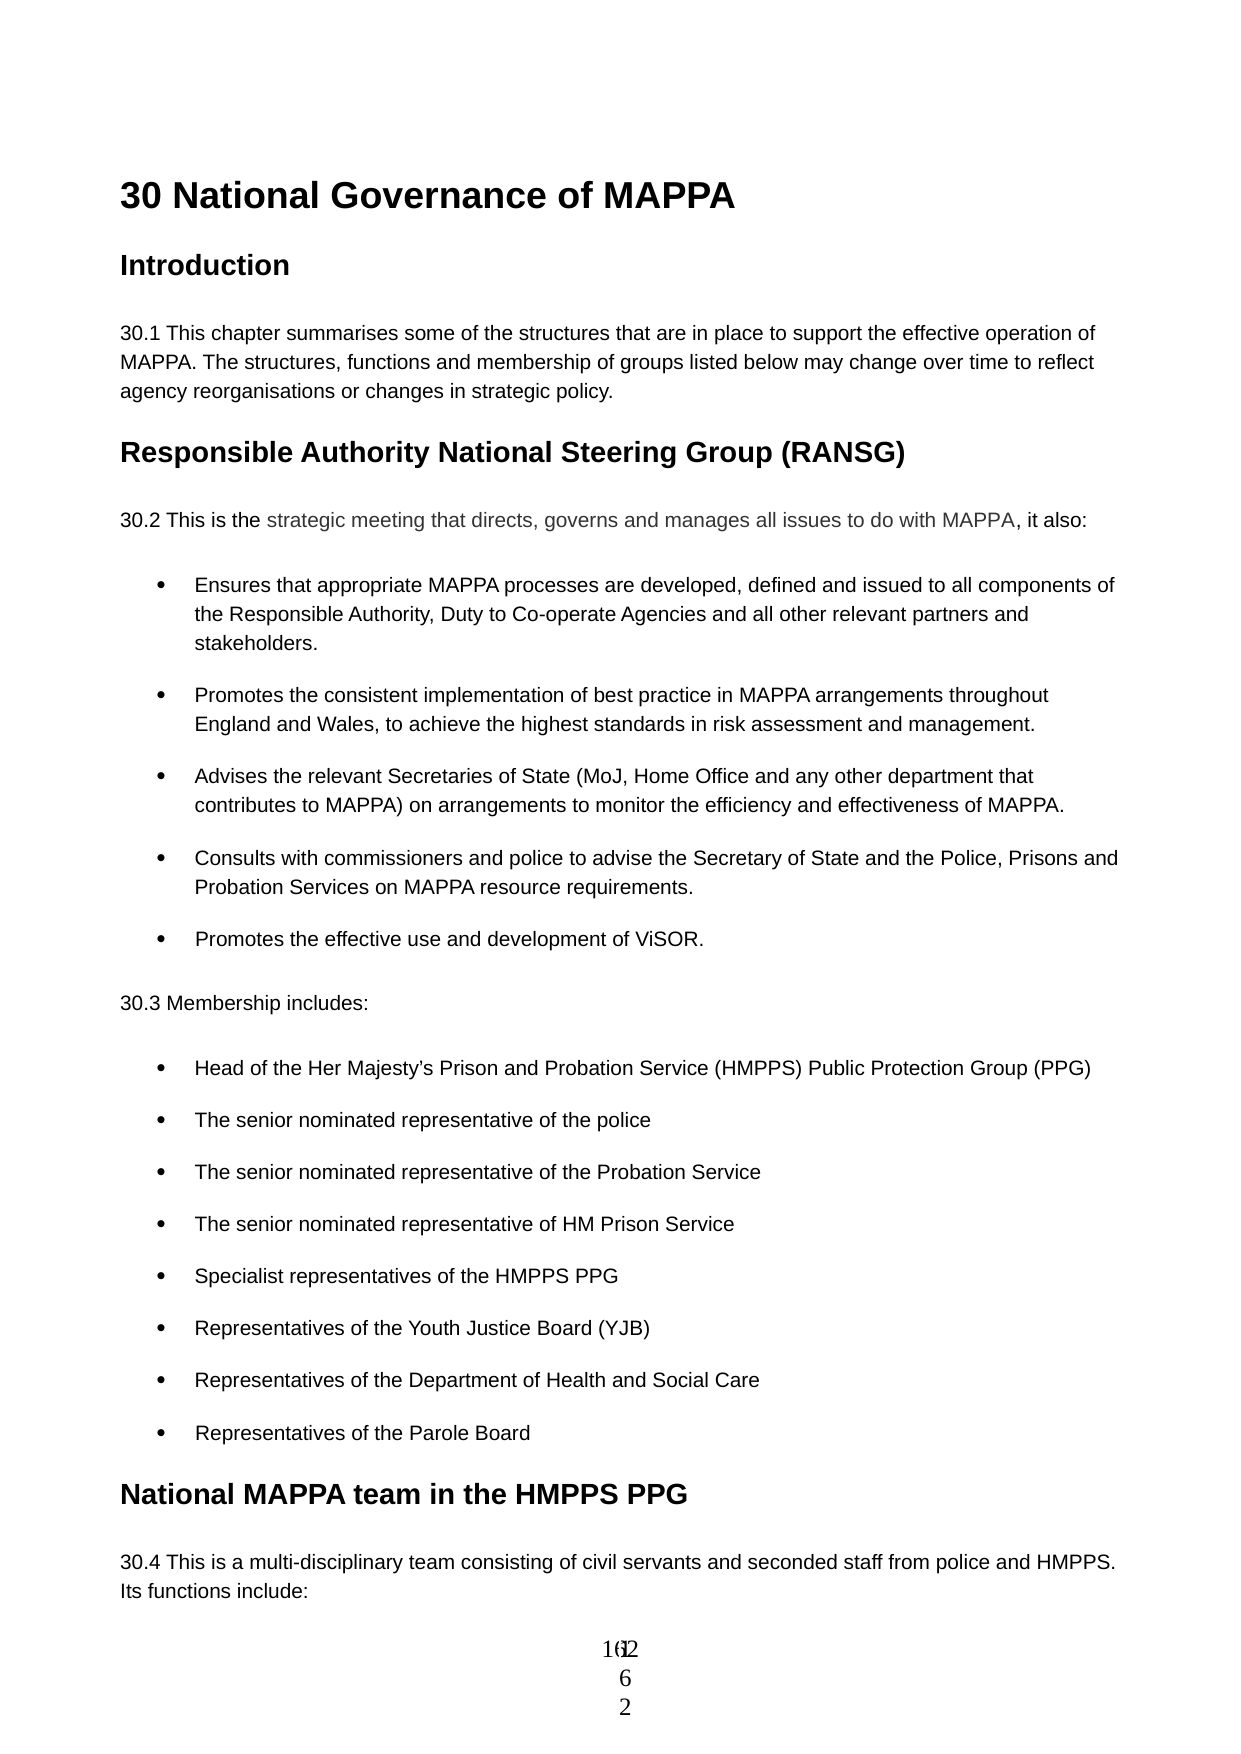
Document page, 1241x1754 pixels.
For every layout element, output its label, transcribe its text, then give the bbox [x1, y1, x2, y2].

list Promotes the consistent implementation of best practice in MAPPA arrangements throughout England and Wales, to achieve the highest standards in risk assessment and management. [157, 679, 1120, 737]
list Ensures that appropriate MAPPA processes are developed, defined and issued to all components of the Responsible Authority, Duty to Co-operate Agencies and all other relevant partners and stakeholders. [157, 569, 1120, 656]
list Representatives of the Department of Health and Social Care [157, 1364, 1120, 1394]
list Representatives of the Parole Board [157, 1417, 1120, 1446]
list Promotes the effective use and development of ViSOR. [157, 923, 1120, 952]
text 30.3 Membership includes: [120, 987, 1120, 1017]
text 30.4 This is a multi-disciplinary team consisting of civil servants and seconded staff from police and HMPPS. Its functions include: [120, 1546, 1120, 1604]
text Introduction [120, 252, 1120, 281]
text Responsible Authority National Steering Group (RANSG) [120, 439, 1120, 469]
text 30.1 This chapter summarises some of the structures that are in place to support the effective operation of MAPPA. The structures, functions and membership of groups listed below may change over time to reflect agency reorganisations or changes in strategic policy. [120, 317, 1120, 404]
list Head of the Her Majesty’s Prison and Probation Service (HMPPS) Public Protection Group (PPG) [157, 1052, 1120, 1081]
text National MAPPA team in the HMPPS PPG [120, 1481, 1120, 1510]
list The senior nominated representative of the police [157, 1104, 1120, 1133]
text 30.2 This is the strategic meeting that directs, governs and manages all issues to do with MAPPA, it also: [120, 504, 1120, 533]
list Consults with commissioners and police to advise the Secretary of State and the Police, Prisons and Probation Services on MAPPA resource requirements. [157, 842, 1120, 900]
list Specialist representatives of the HMPPS PPG [157, 1260, 1120, 1289]
list Representatives of the Youth Justice Board (YJB) [157, 1312, 1120, 1342]
list Advises the relevant Secretaries of State (MoJ, Home Office and any other department that contributes to MAPPA) on arrangements to monitor the efficiency and effectiveness of MAPPA. [157, 760, 1120, 819]
list The senior nominated representative of the Probation Service [157, 1156, 1120, 1185]
text 30 National Governance of MAPPA [120, 173, 1120, 217]
list The senior nominated representative of HM Prison Service [157, 1208, 1120, 1237]
